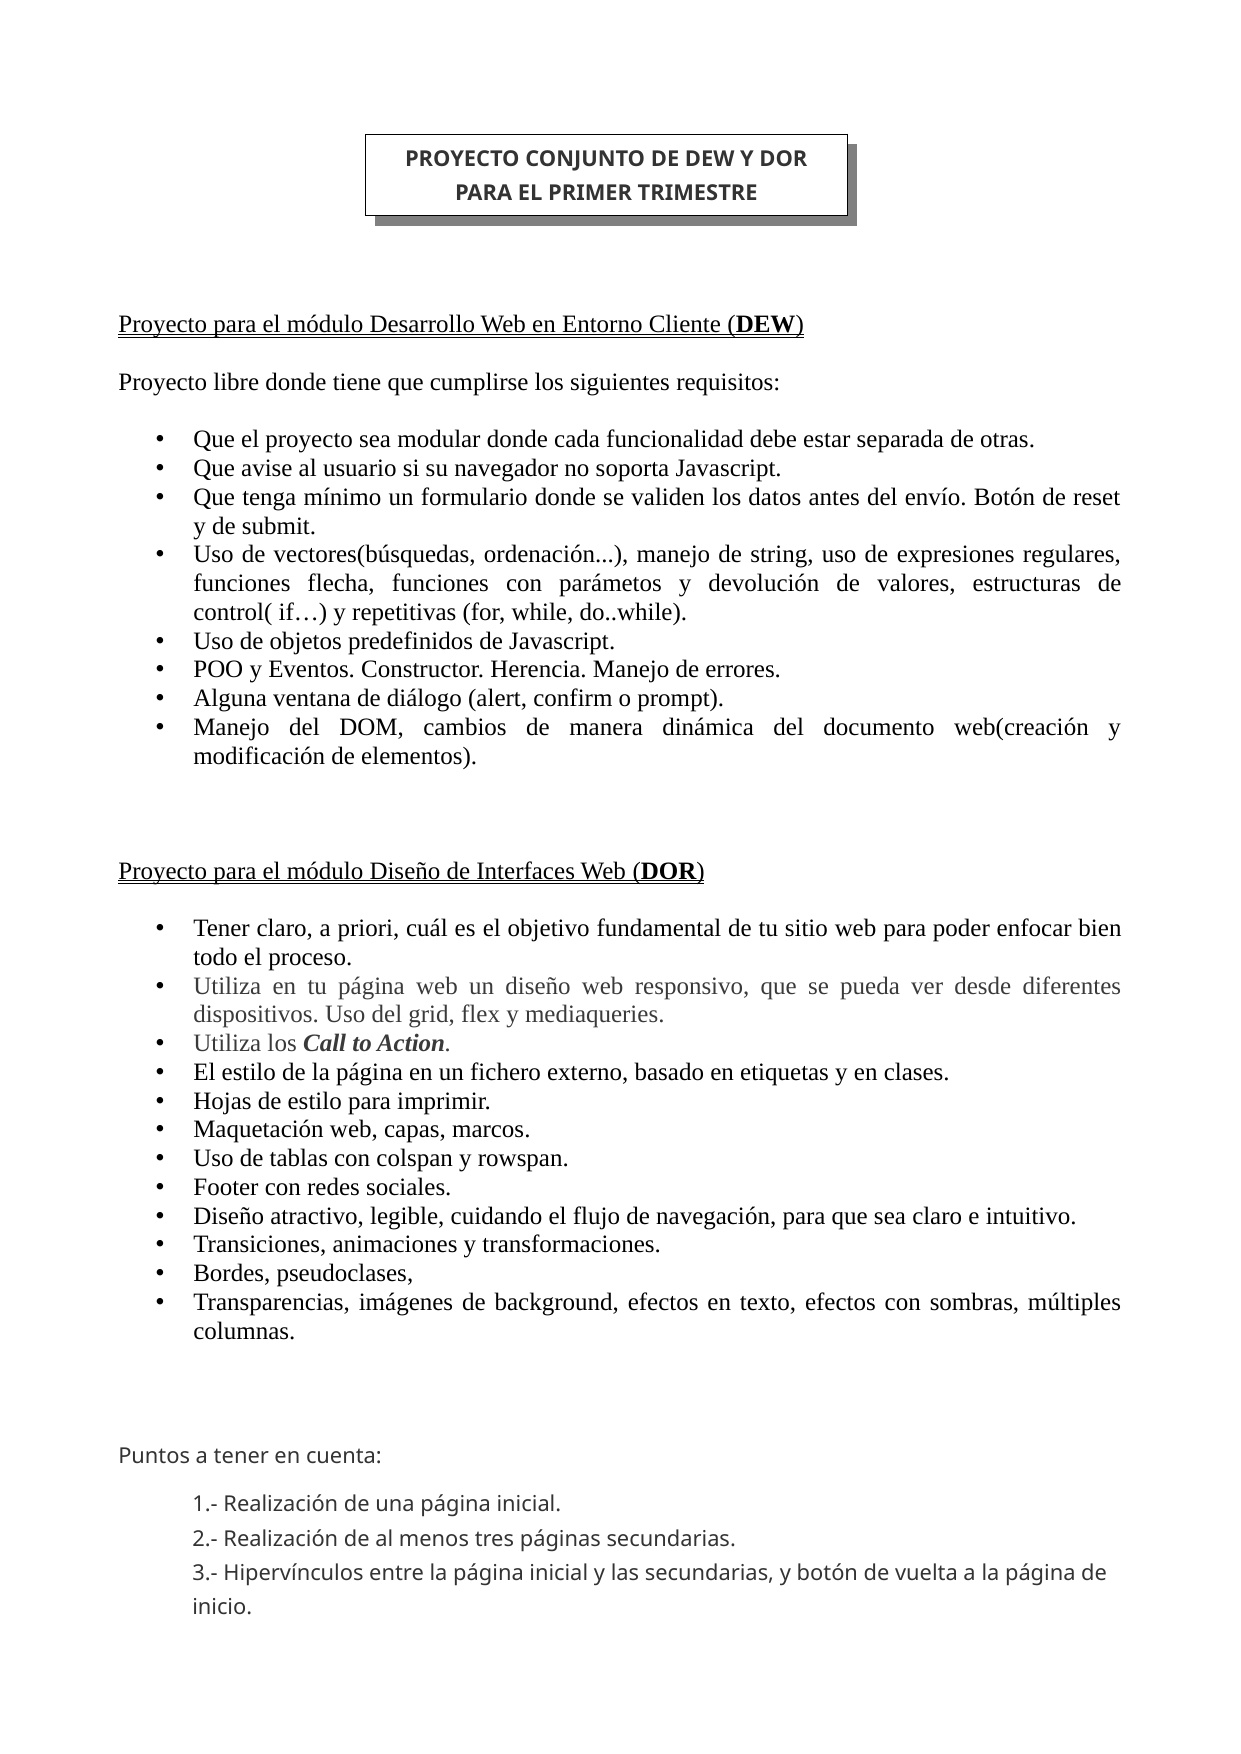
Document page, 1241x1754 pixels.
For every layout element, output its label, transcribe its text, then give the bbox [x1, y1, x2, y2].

list Maquetación web, capas, marcos. [156, 1114, 1122, 1143]
list Utiliza los Call to Action. [156, 1028, 1122, 1057]
list Que tenga mínimo un formulario donde se validen los datos antes del envío. Botón de reset y de submit. [156, 482, 1122, 539]
list Alguna ventana de diálogo (alert, confirm o prompt). [156, 683, 1122, 712]
text 1.- Realización de una página inicial. 2.- Realización de al menos tres páginas secundarias. 3.- Hipervínculos entre la página inicial y las secundarias, y botón de vuelta a la página de inicio. [192, 1488, 1122, 1621]
list POO y Eventos. Constructor. Herencia. Manejo de errores. [156, 654, 1122, 683]
list El estilo de la página en un fichero externo, basado en etiquetas y en clases. [156, 1057, 1122, 1086]
list Tener claro, a priori, cuál es el objetivo fundamental de tu sitio web para poder enfocar bien todo el proceso. [156, 913, 1122, 971]
list Footer con redes sociales. [156, 1172, 1122, 1201]
list Que el proyecto sea modular donde cada funcionalidad debe estar separada de otras. [156, 424, 1122, 453]
list Diseño atractivo, legible, cuidando el flujo de navegación, para que sea claro e intuitivo. [156, 1201, 1122, 1229]
list Transiciones, animaciones y transformaciones. [156, 1229, 1122, 1258]
list Uso de vectores(búsquedas, ordenación...), manejo de string, uso de expresiones regulares, funciones flecha, funciones con parámetos y devolución de valores, estructuras de control( if…) y repetitivas (for, while, do..while). [156, 539, 1122, 626]
text PROYECTO CONJUNTO DE DEW Y DOR PARA EL PRIMER TRIMESTRE [374, 142, 838, 206]
list Uso de tablas con colspan y rowspan. [156, 1143, 1122, 1172]
list Uso de objetos predefinidos de Javascript. [156, 626, 1122, 654]
list Utiliza en tu página web un diseño web responsivo, que se pueda ver desde diferentes dispositivos. Uso del grid, flex y mediaqueries. [156, 971, 1122, 1028]
list Hojas de estilo para imprimir. [156, 1086, 1122, 1114]
text Proyecto para el módulo Diseño de Interfaces Web (DOR) [118, 856, 1122, 884]
text Proyecto para el módulo Desarrollo Web en Entorno Cliente (DEW) [118, 309, 1122, 338]
text Puntos a tener en cuenta: [118, 1440, 1122, 1469]
list Que avise al usuario si su navegador no soporta Javascript. [156, 453, 1122, 482]
list Bordes, pseudoclases, [156, 1258, 1122, 1287]
text Proyecto libre donde tiene que cumplirse los siguientes requisitos: [118, 367, 1122, 396]
list Transparencias, imágenes de background, efectos en texto, efectos con sombras, múltiples columnas. [156, 1287, 1122, 1344]
list Manejo del DOM, cambios de manera dinámica del documento web(creación y modificación de elementos). [156, 712, 1122, 769]
